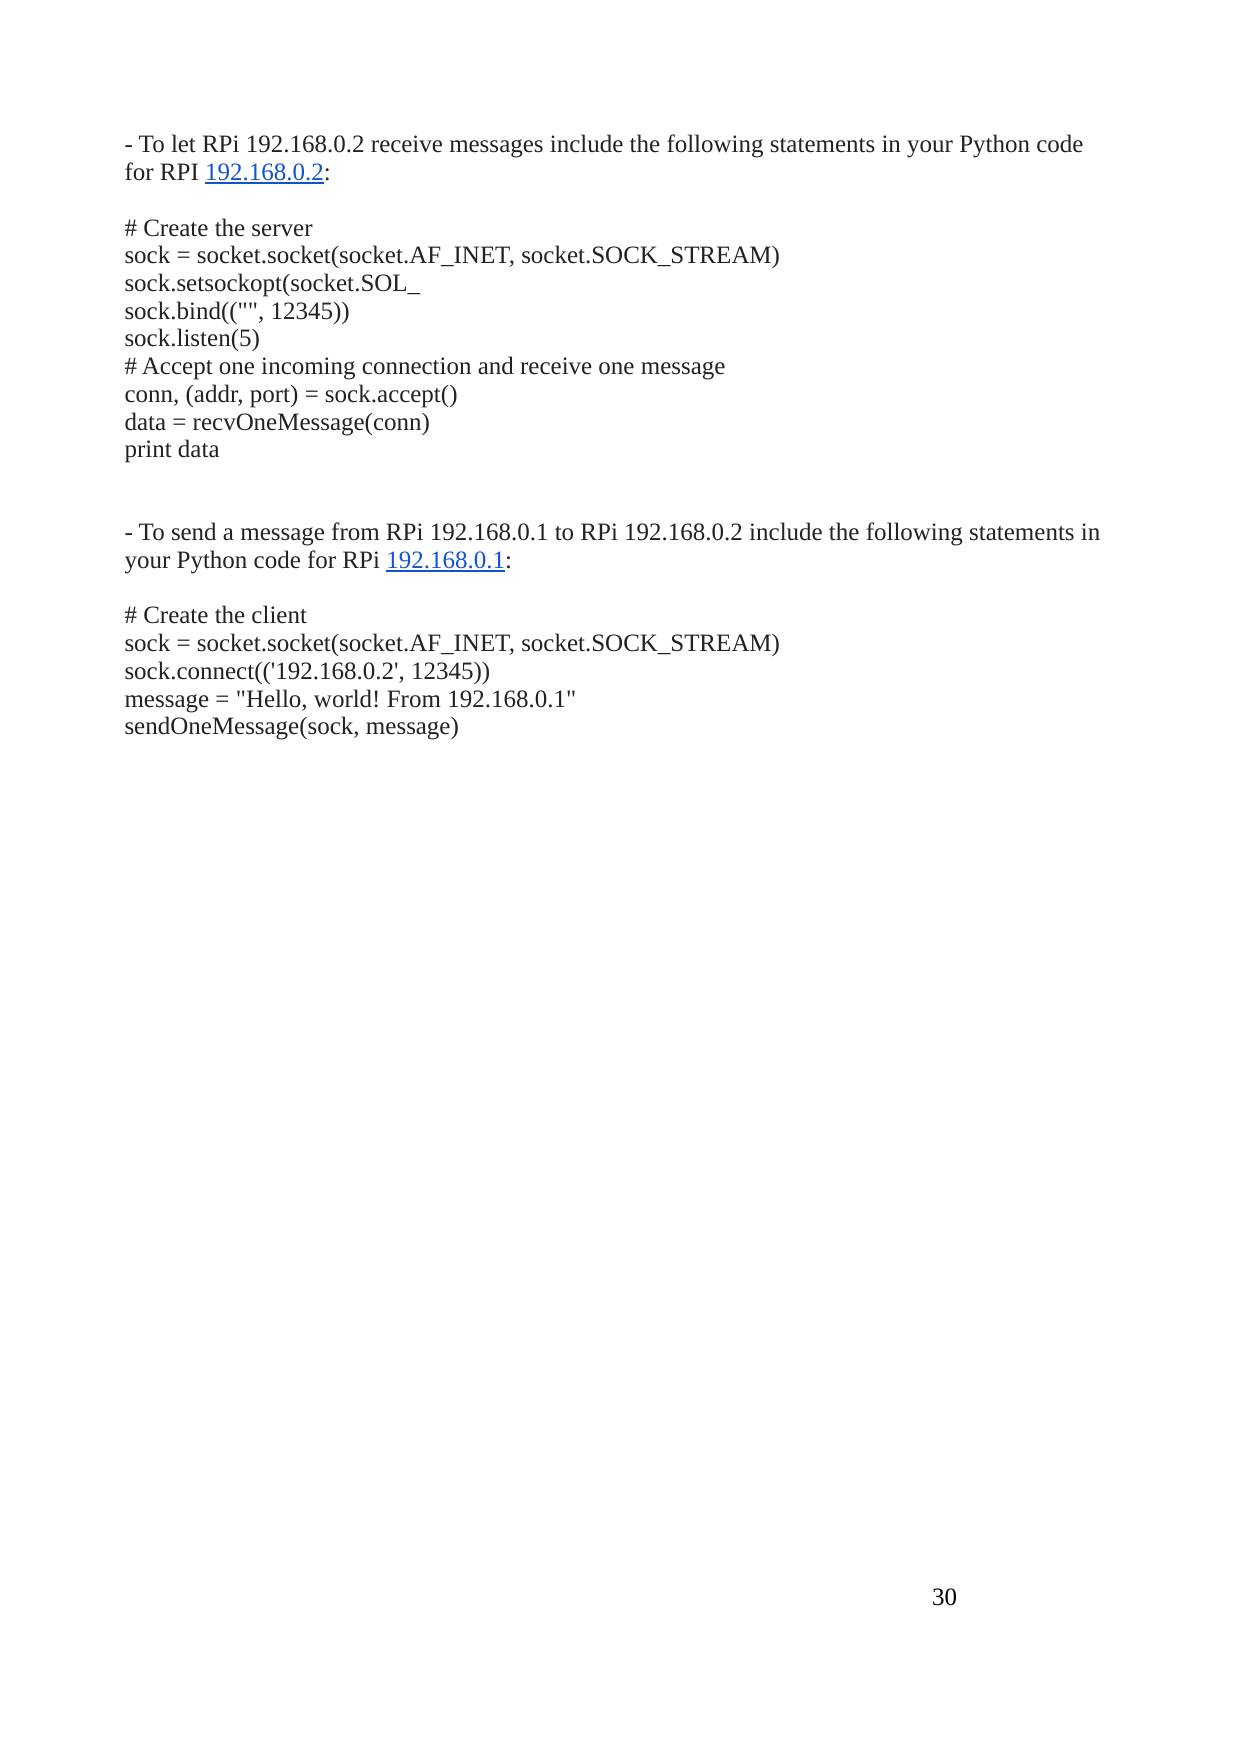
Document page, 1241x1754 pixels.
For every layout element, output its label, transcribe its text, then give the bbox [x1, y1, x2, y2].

text - To send a message from RPi 192.168.0.1 to RPi 192.168.0.2 include the following statements in your Python code for RPi 192.168.0.1: [118, 518, 1122, 574]
text # Create the client [118, 602, 1122, 629]
text sock.bind(("", 12345)) [118, 297, 1122, 324]
text sock.setsockopt(socket.SOL_ [118, 269, 1122, 297]
text sendOneMessage(sock, message) [118, 712, 1122, 740]
text # Accept one incoming connection and receive one message [118, 352, 1122, 380]
text print data [118, 435, 1122, 463]
text conn, (addr, port) = sock.accept() [118, 380, 1122, 408]
text sock.connect(('192.168.0.2', 12345)) [118, 657, 1122, 685]
text - To let RPi 192.168.0.2 receive messages include the following statements in your Python code for RPI 192.168.0.2: [118, 124, 1122, 186]
text # Create the server [118, 214, 1122, 241]
text sock.listen(5) [118, 324, 1122, 352]
text sock = socket.socket(socket.AF_INET, socket.SOCK_STREAM) [118, 241, 1122, 269]
text message = "Hello, world! From 192.168.0.1" [118, 685, 1122, 712]
text sock = socket.socket(socket.AF_INET, socket.SOCK_STREAM) [118, 629, 1122, 657]
text data = recvOneMessage(conn) [118, 408, 1122, 435]
